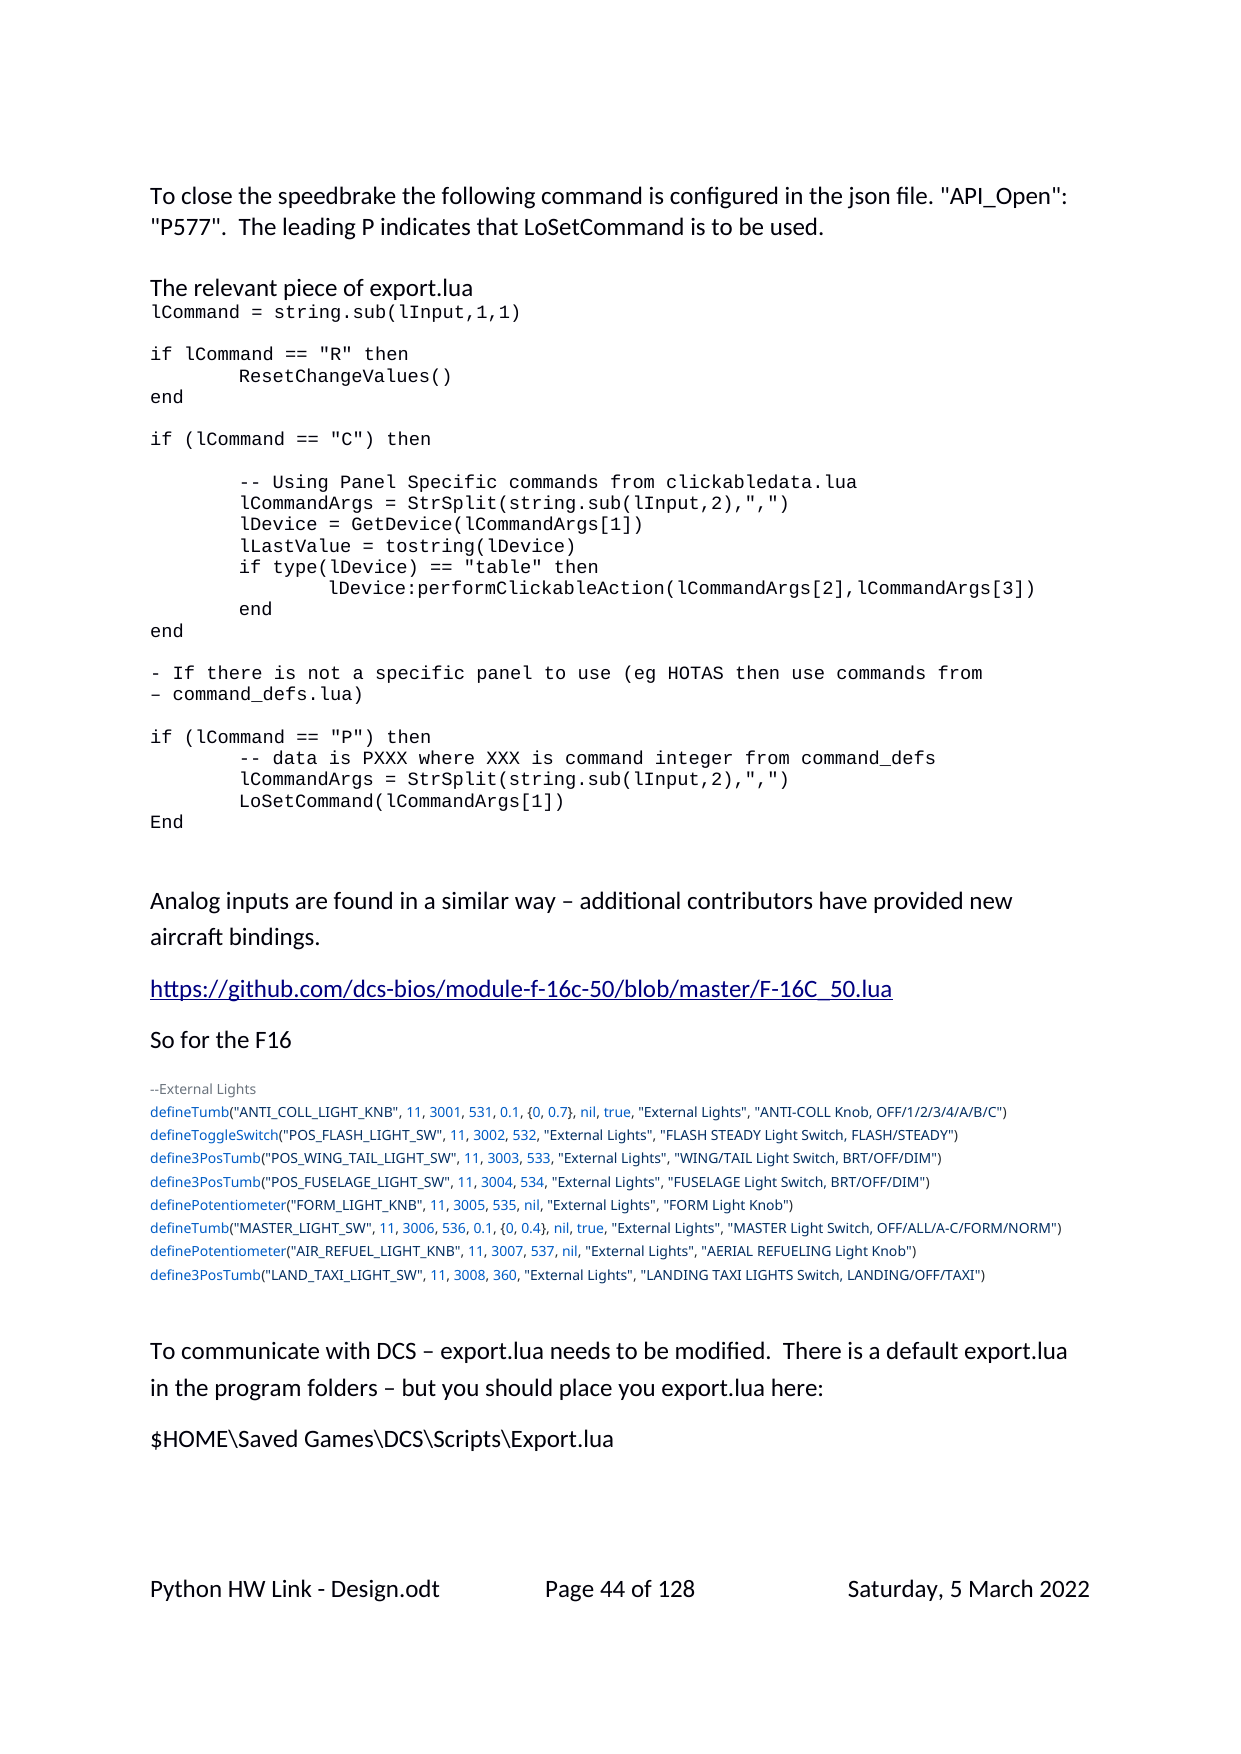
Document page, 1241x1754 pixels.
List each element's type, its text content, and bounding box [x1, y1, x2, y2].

text end [150, 388, 1090, 409]
text defineTumb("MASTER_LIGHT_SW", 11, 3006, 536, 0.1, {0, 0.4}, nil, true, "External Lights", "MASTER Light Switch, OFF/ALL/A-C/FORM/NORM") [150, 1214, 1090, 1238]
text lCommandArgs = StrSplit(string.sub(lInput,2),",") [150, 770, 1090, 791]
text -- Using Panel Specific commands from clickabledata.lua [150, 473, 1090, 494]
text define3PosTumb("POS_WING_TAIL_LIGHT_SW", 11, 3003, 533, "External Lights", "WING/TAIL Light Switch, BRT/OFF/DIM") [150, 1145, 1090, 1168]
text So for the F16 [150, 1024, 1090, 1054]
text $HOME\Saved Games\DCS\Scripts\Export.lua [150, 1423, 1090, 1453]
text define3PosTumb("LAND_TAXI_LIGHT_SW", 11, 3008, 360, "External Lights", "LANDING TAXI LIGHTS Switch, LANDING/OFF/TAXI") [150, 1261, 1090, 1284]
text defineTumb("ANTI_COLL_LIGHT_KNB", 11, 3001, 531, 0.1, {0, 0.7}, nil, true, "External Lights", "ANTI-COLL Knob, OFF/1/2/3/4/A/B/C") [150, 1098, 1090, 1121]
text To close the speedbrake the following command is configured in the json file. "API_Open": "P577". The leading P indicates that LoSetCommand is to be used. [150, 181, 1090, 242]
text End [150, 813, 1090, 834]
text lDevice:performClickableAction(lCommandArgs[2],lCommandArgs[3]) [150, 579, 1090, 600]
text end [150, 600, 1090, 621]
text defineToggleSwitch("POS_FLASH_LIGHT_SW", 11, 3002, 532, "External Lights", "FLASH STEADY Light Switch, FLASH/STEADY") [150, 1121, 1090, 1145]
text To communicate with DCS – export.lua needs to be modified. There is a default export.lua in the program folders – but you should place you export.lua here: [150, 1335, 1090, 1402]
text lDevice = GetDevice(lCommandArgs[1]) [150, 515, 1090, 536]
text if (lCommand == "P") then [150, 728, 1090, 749]
text ResetChangeValues() [150, 366, 1090, 388]
text --External Lights [150, 1075, 1090, 1098]
text - If there is not a specific panel to use (eg HOTAS then use commands from [150, 664, 1090, 685]
text definePotentiometer("AIR_REFUEL_LIGHT_KNB", 11, 3007, 537, nil, "External Lights", "AERIAL REFUELING Light Knob") [150, 1238, 1090, 1261]
text Analog inputs are found in a similar way – additional contributors have provided new aircraft bindings. [150, 885, 1090, 952]
text end [150, 621, 1090, 643]
text definePotentiometer("FORM_LIGHT_KNB", 11, 3005, 535, nil, "External Lights", "FORM Light Knob") [150, 1191, 1090, 1214]
text LoSetCommand(lCommandArgs[1]) [150, 791, 1090, 813]
text -- data is PXXX where XXX is command integer from command_defs [150, 749, 1090, 770]
text if type(lDevice) == "table" then [150, 558, 1090, 579]
text The relevant piece of export.lua [150, 272, 1090, 303]
text define3PosTumb("POS_FUSELAGE_LIGHT_SW", 11, 3004, 534, "External Lights", "FUSELAGE Light Switch, BRT/OFF/DIM") [150, 1168, 1090, 1191]
text lCommandArgs = StrSplit(string.sub(lInput,2),",") [150, 494, 1090, 515]
text – command_defs.lua) [150, 685, 1090, 706]
text lLastValue = tostring(lDevice) [150, 536, 1090, 558]
text https://github.com/dcs-bios/module-f-16c-50/blob/master/F-16C_50.lua [150, 973, 1090, 1003]
text if lCommand == "R" then [150, 345, 1090, 366]
text lCommand = string.sub(lInput,1,1) [150, 303, 1090, 324]
text if (lCommand == "C") then [150, 430, 1090, 451]
